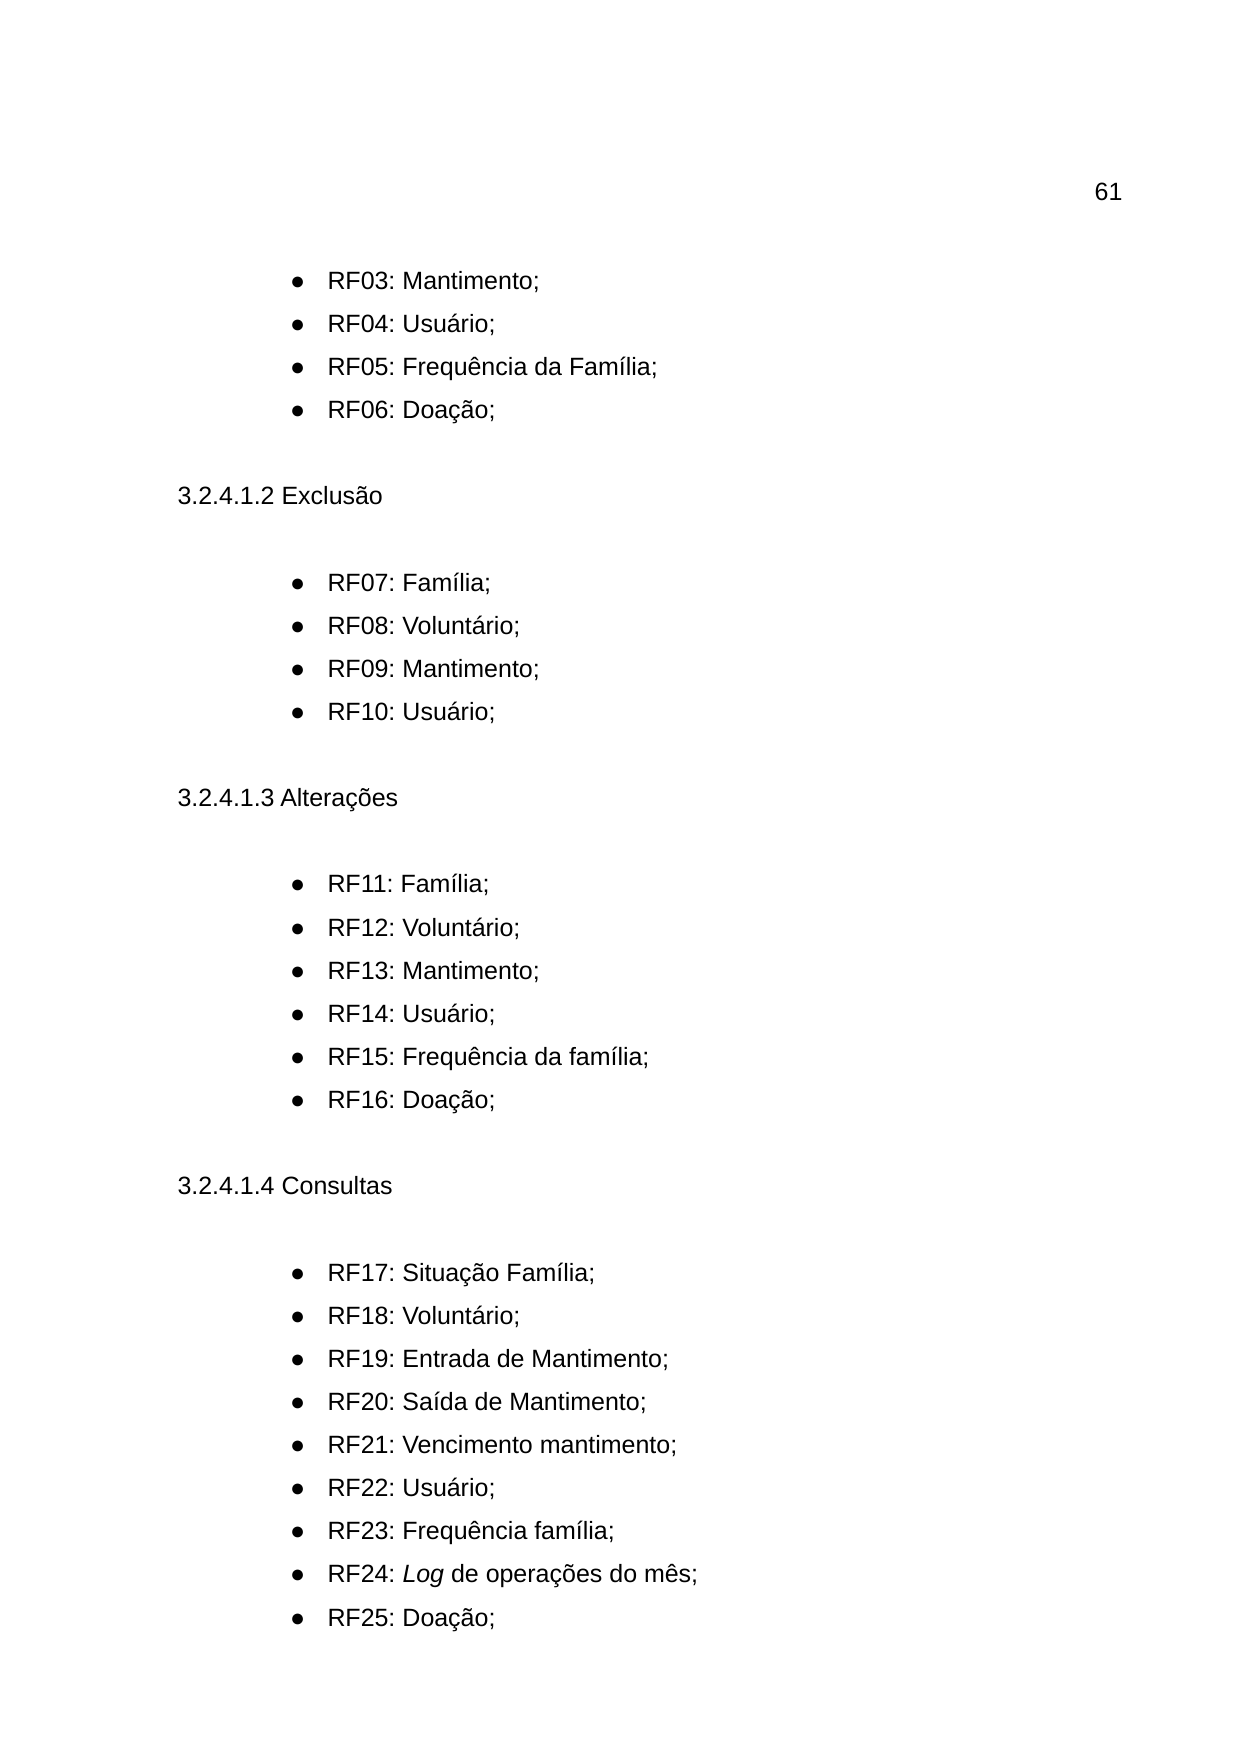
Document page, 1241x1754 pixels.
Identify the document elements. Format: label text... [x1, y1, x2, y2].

text 3.2.4.1.4 Consultas [177, 1171, 1122, 1200]
list RF19: Entrada de Mantimento; [290, 1344, 1122, 1373]
list RF14: Usuário; [290, 999, 1122, 1028]
list RF08: Voluntário; [290, 611, 1122, 639]
list RF10: Usuário; [290, 697, 1122, 726]
list RF20: Saída de Mantimento; [290, 1387, 1122, 1416]
text 3.2.4.1.2 Exclusão [177, 481, 1122, 510]
text 3.2.4.1.3 Alterações [177, 783, 1122, 812]
list RF24: Log de operações do mês; [290, 1559, 1122, 1588]
list RF17: Situação Família; [290, 1258, 1122, 1286]
list RF07: Família; [290, 568, 1122, 596]
list RF04: Usuário; [290, 309, 1122, 338]
list RF22: Usuário; [290, 1473, 1122, 1502]
list RF15: Frequência da família; [290, 1042, 1122, 1071]
list RF09: Mantimento; [290, 654, 1122, 683]
list RF25: Doação; [290, 1603, 1122, 1631]
list RF18: Voluntário; [290, 1301, 1122, 1329]
list RF12: Voluntário; [290, 913, 1122, 941]
list RF05: Frequência da Família; [290, 352, 1122, 381]
list RF21: Vencimento mantimento; [290, 1430, 1122, 1459]
list RF13: Mantimento; [290, 956, 1122, 984]
list RF06: Doação; [290, 395, 1122, 424]
list RF16: Doação; [290, 1085, 1122, 1114]
list RF03: Mantimento; [290, 266, 1122, 294]
list RF11: Família; [290, 869, 1122, 898]
list RF23: Frequência família; [290, 1516, 1122, 1545]
